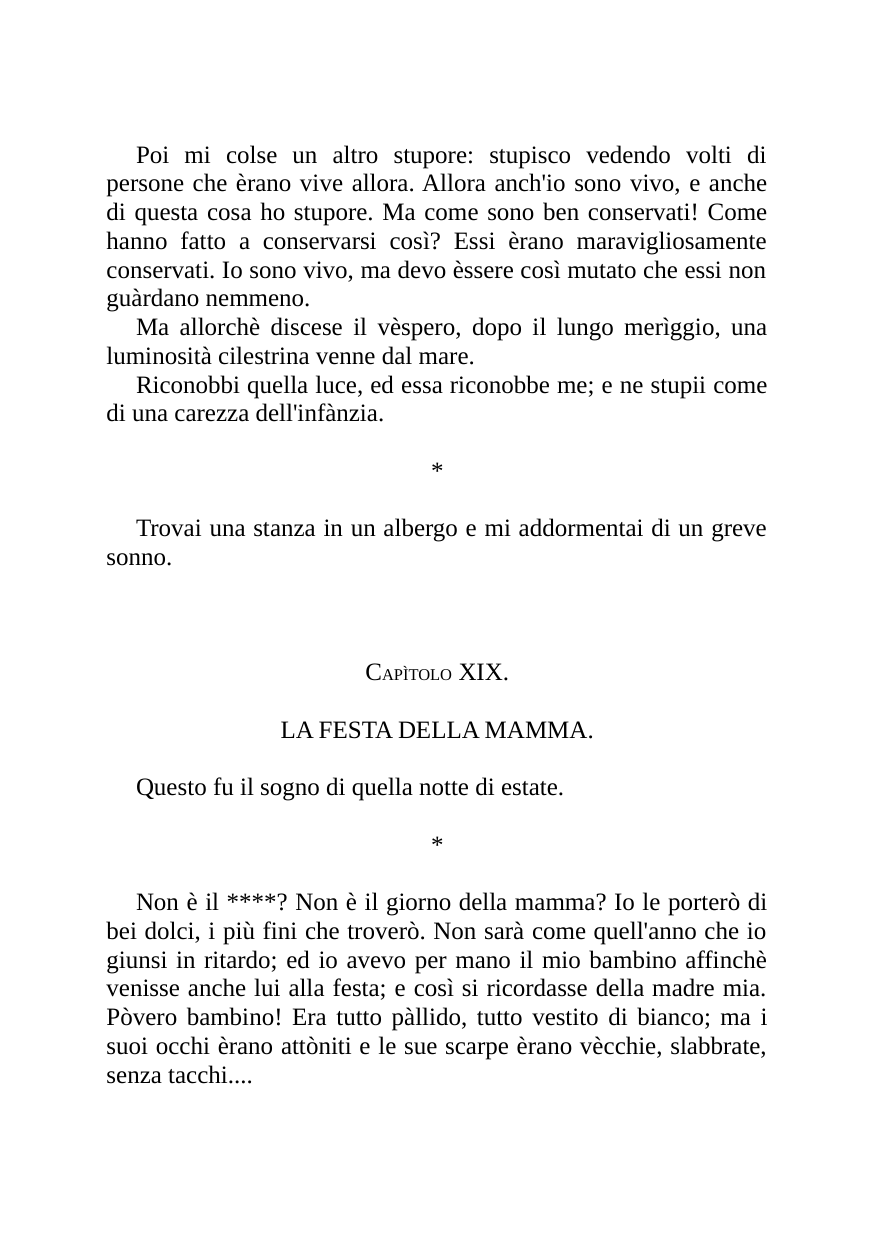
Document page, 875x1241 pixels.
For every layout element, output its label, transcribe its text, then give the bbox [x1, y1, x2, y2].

text LA FESTA DELLA MAMMA. [106, 715, 768, 743]
text Capìtolo XIX. [106, 657, 768, 686]
text Non è il ****? Non è il giorno della mamma? Io le porterò di bei dolci, i più fini che troverò. Non sarà come quell'anno che io giunsi in ritardo; ed io avevo per mano il mio bambino affinchè venisse anche lui alla festa; e così si ricordasse della madre mia. Pòvero bambino! Era tutto pàllido, tutto vestito di bianco; ma i suoi occhi èrano attòniti e le sue scarpe èrano vècchie, slabbrate, senza tacchi.... [106, 887, 768, 1088]
text Trovai una stanza in un albergo e mi addormentai di un greve sonno. [106, 513, 768, 571]
text * [106, 830, 768, 858]
text Poi mi colse un altro stupore: stupisco vedendo volti di persone che èrano vive allora. Allora anch'io sono vivo, e anche di questa cosa ho stupore. Ma come sono ben conservati! Come hanno fatto a conservarsi così? Essi èrano maravigliosamente conservati. Io sono vivo, ma devo èssere così mutato che essi non guàrdano nemmeno. [106, 140, 768, 312]
text * [106, 456, 768, 485]
text Riconobbi quella luce, ed essa riconobbe me; e ne stupii come di una carezza dell'infànzia. [106, 370, 768, 427]
text Questo fu il sogno di quella notte di estate. [106, 772, 768, 801]
text Ma allorchè discese il vèspero, dopo il lungo merìggio, una luminosità cilestrina venne dal mare. [106, 312, 768, 370]
